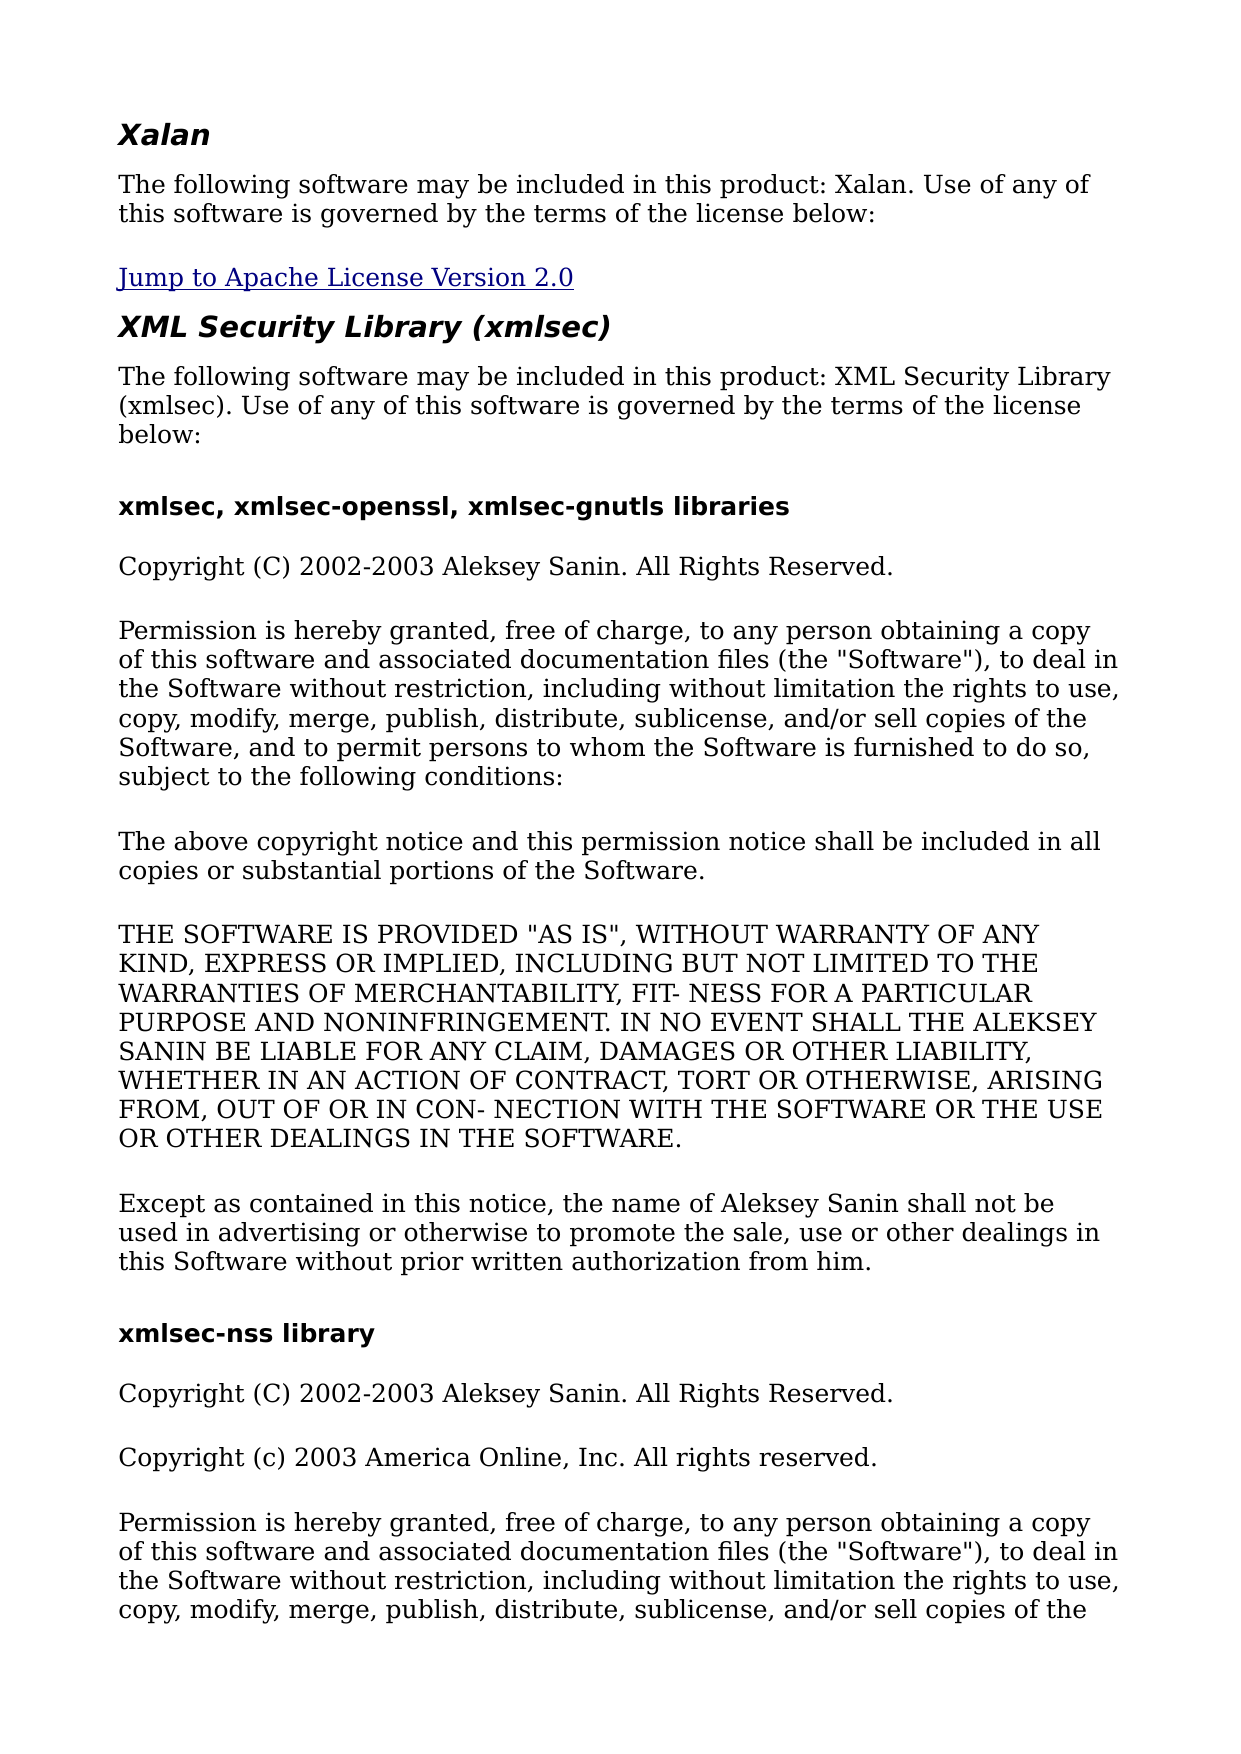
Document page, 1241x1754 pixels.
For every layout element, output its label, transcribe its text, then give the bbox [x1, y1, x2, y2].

text Permission is hereby granted, free of charge, to any person obtaining a copy of this software and associated documentation files (the "Software"), to deal in the Software without restriction, including without limitation the rights to use, copy, modify, merge, publish, distribute, sublicense, and/or sell copies of the [118, 1508, 1122, 1624]
text THE SOFTWARE IS PROVIDED "AS IS", WITHOUT WARRANTY OF ANY KIND, EXPRESS OR IMPLIED, INCLUDING BUT NOT LIMITED TO THE WARRANTIES OF MERCHANTABILITY, FIT- NESS FOR A PARTICULAR PURPOSE AND NONINFRINGEMENT. IN NO EVENT SHALL THE ALEKSEY SANIN BE LIABLE FOR ANY CLAIM, DAMAGES OR OTHER LIABILITY, WHETHER IN AN ACTION OF CONTRACT, TORT OR OTHERWISE, ARISING FROM, OUT OF OR IN CON- NECTION WITH THE SOFTWARE OR THE USE OR OTHER DEALINGS IN THE SOFTWARE. [118, 920, 1122, 1154]
subtitle xmlsec-nss library [118, 1319, 1122, 1348]
subtitle xmlsec, xmlsec-openssl, xmlsec-gnutls libraries [118, 492, 1122, 521]
text Jump to Apache License Version 2.0 [118, 263, 1122, 293]
text The following software may be included in this product: Xalan. Use of any of this software is governed by the terms of the license below: [118, 170, 1122, 228]
text Copyright (c) 2003 America Online, Inc. All rights reserved. [118, 1443, 1122, 1472]
subtitle Xalan [118, 118, 1122, 152]
text The following software may be included in this product: XML Security Library (xmlsec). Use of any of this software is governed by the terms of the license below: [118, 362, 1122, 449]
subtitle XML Security Library (xmlsec) [118, 310, 1122, 344]
text Copyright (C) 2002-2003 Aleksey Sanin. All Rights Reserved. [118, 1379, 1122, 1408]
text Copyright (C) 2002-2003 Aleksey Sanin. All Rights Reserved. [118, 552, 1122, 581]
text Permission is hereby granted, free of charge, to any person obtaining a copy of this software and associated documentation files (the "Software"), to deal in the Software without restriction, including without limitation the rights to use, copy, modify, merge, publish, distribute, sublicense, and/or sell copies of the Software, and to permit persons to whom the Software is furnished to do so, subject to the following conditions: [118, 616, 1122, 791]
text The above copyright notice and this permission notice shall be included in all copies or substantial portions of the Software. [118, 827, 1122, 885]
text Except as contained in this notice, the name of Aleksey Sanin shall not be used in advertising or otherwise to promote the sale, use or other dealings in this Software without prior written authorization from him. [118, 1189, 1122, 1277]
